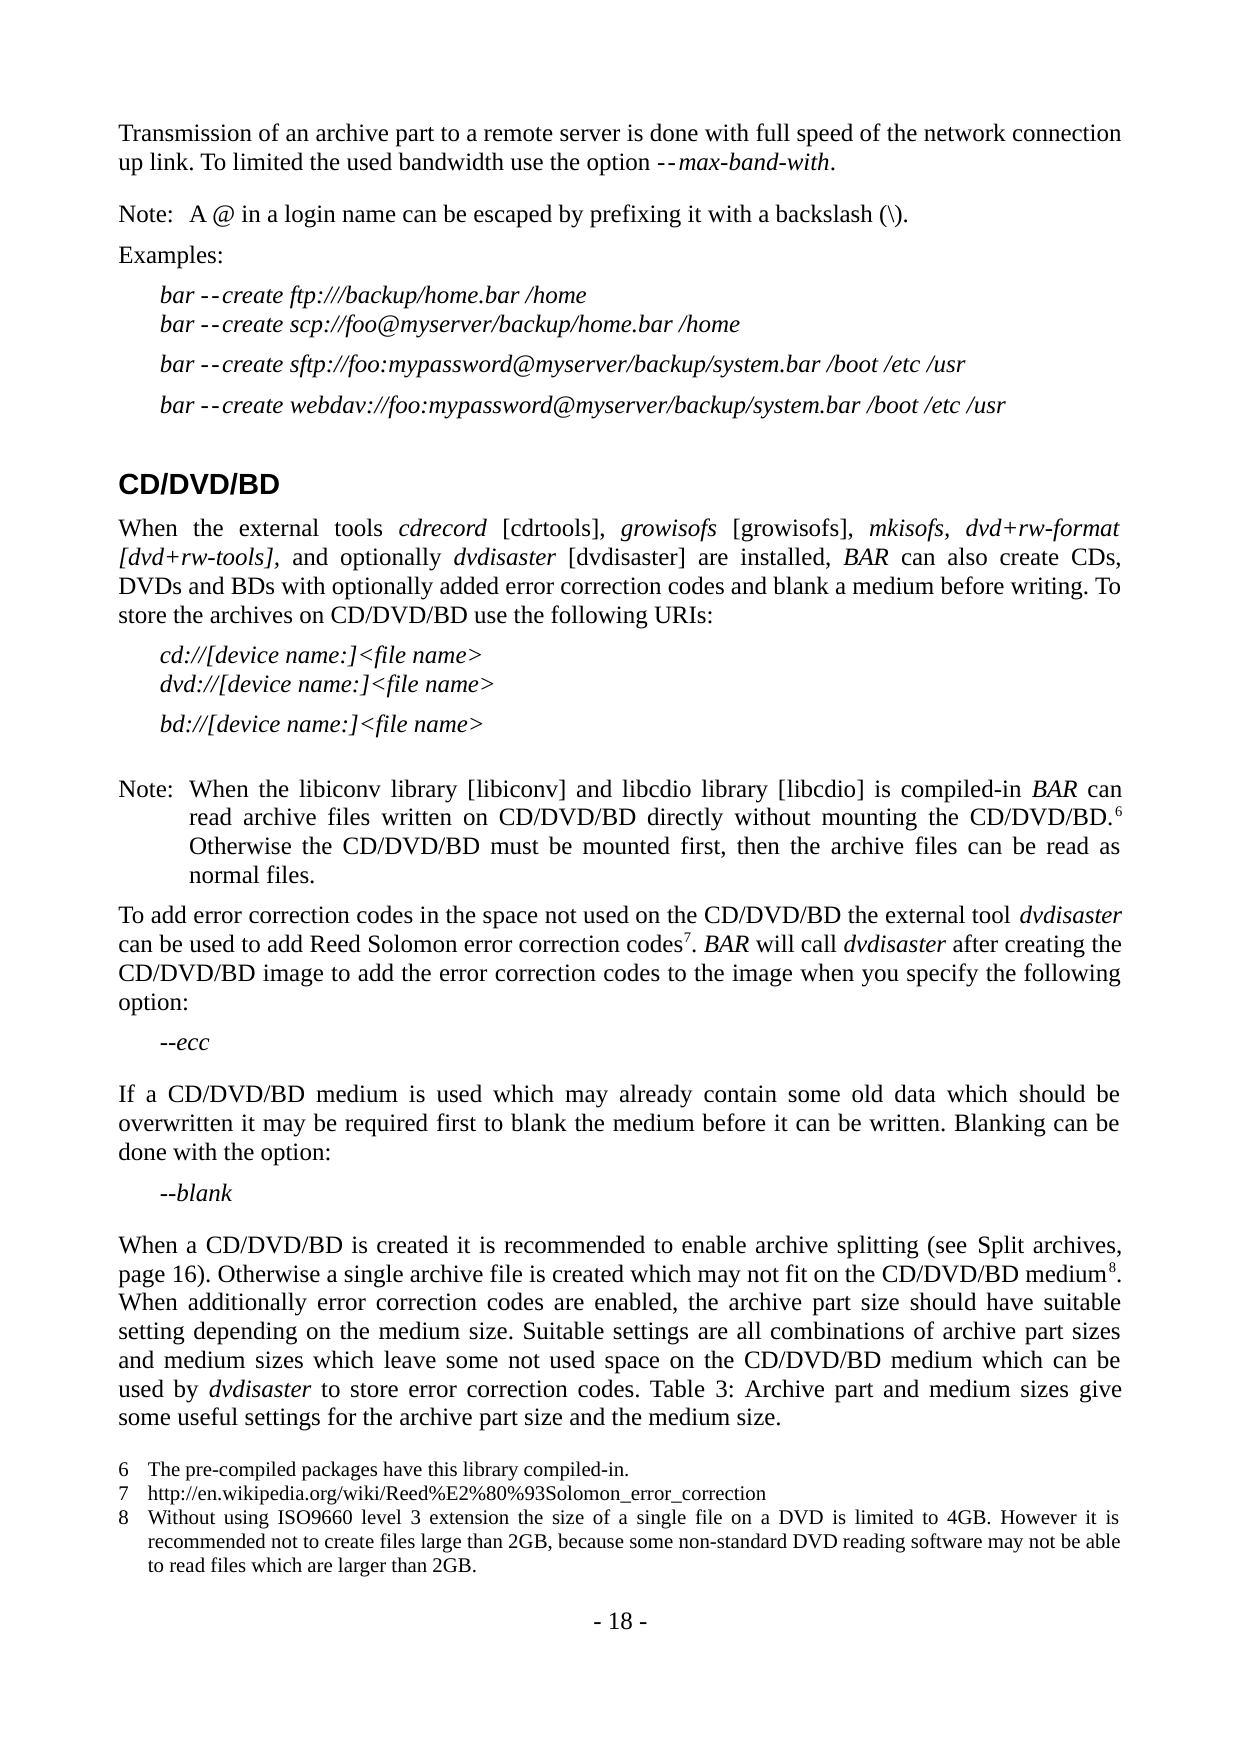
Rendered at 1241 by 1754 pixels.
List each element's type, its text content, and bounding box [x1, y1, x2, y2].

text bd://[device name:]<file name> [159, 709, 1122, 738]
text bar ‑‑create webdav://foo:mypassword@myserver/backup/system.bar /boot /etc /usr [159, 390, 1122, 419]
text The pre-compiled packages have this library compiled-in. [118, 1457, 1122, 1481]
text To add error correction codes in the space not used on the CD/DVD/BD the external tool dvdisaster can be used to add Reed Solomon error correction codes. BAR will call dvdisaster after creating the CD/DVD/BD image to add the error correction codes to the image when you specify the following option: [118, 900, 1122, 1015]
text When a CD/DVD/BD is created it is recommended to enable archive splitting (see Split archives, page 16). Otherwise a single archive file is created which may not fit on the CD/DVD/BD medium. When additionally error correction codes are enabled, the archive part size should have suitable setting depending on the medium size. Suitable settings are all combinations of archive part sizes and medium sizes which leave some not used space on the CD/DVD/BD medium which can be used by dvdisaster to store error correction codes. Table 3: Archive part and medium sizes give some useful settings for the archive part size and the medium size. [118, 1230, 1122, 1431]
text If a CD/DVD/BD medium is used which may already contain some old data which should be overwritten it may be required first to blank the medium before it can be written. Blanking can be done with the option: [118, 1079, 1122, 1166]
text When the external tools cdrecord [cdrtools], growisofs [growisofs], mkisofs, dvd+rw-format [dvd+rw-tools], and optionally dvdisaster [dvdisaster] are installed, BAR can also create CDs, DVDs and BDs with optionally added error correction codes and blank a medium before writing. To store the archives on CD/DVD/BD use the following URIs: [118, 513, 1122, 628]
text bar ‑‑create ftp:///backup/home.bar /home [159, 280, 1122, 309]
text --blank [159, 1178, 1122, 1206]
subtitle CD/DVD/BD [118, 467, 1122, 501]
text --ecc [159, 1027, 1122, 1056]
text cd://[device name:]<file name> [159, 640, 1122, 669]
text bar ‑‑create scp://foo@myserver/backup/home.bar /home [159, 309, 1122, 338]
text bar ‑‑create sftp://foo:mypassword@myserver/backup/system.bar /boot /etc /usr [159, 349, 1122, 378]
text Note: A @ in a login name can be escaped by prefixing it with a backslash (\). [118, 199, 1122, 228]
text Without using ISO9660 level 3 extension the size of a single file on a DVD is limited to 4GB. However it is recommended not to create files large than 2GB, because some non-standard DVD reading software may not be able to read files which are larger than 2GB. [118, 1505, 1122, 1577]
text dvd://[device name:]<file name> [159, 669, 1122, 698]
text http://en.wikipedia.org/wiki/Reed%E2%80%93Solomon_error_correction [118, 1481, 1122, 1505]
text Note: When the libiconv library [libiconv] and libcdio library [libcdio] is compiled-in BAR can read archive files written on CD/DVD/BD directly without mounting the CD/DVD/BD. Otherwise the CD/DVD/BD must be mounted first, then the archive files can be read as normal files. [118, 774, 1122, 889]
text Examples: [118, 240, 1122, 268]
text Transmission of an archive part to a remote server is done with full speed of the network connection up link. To limited the used bandwidth use the option ‑‑max-band-with. [118, 118, 1122, 176]
